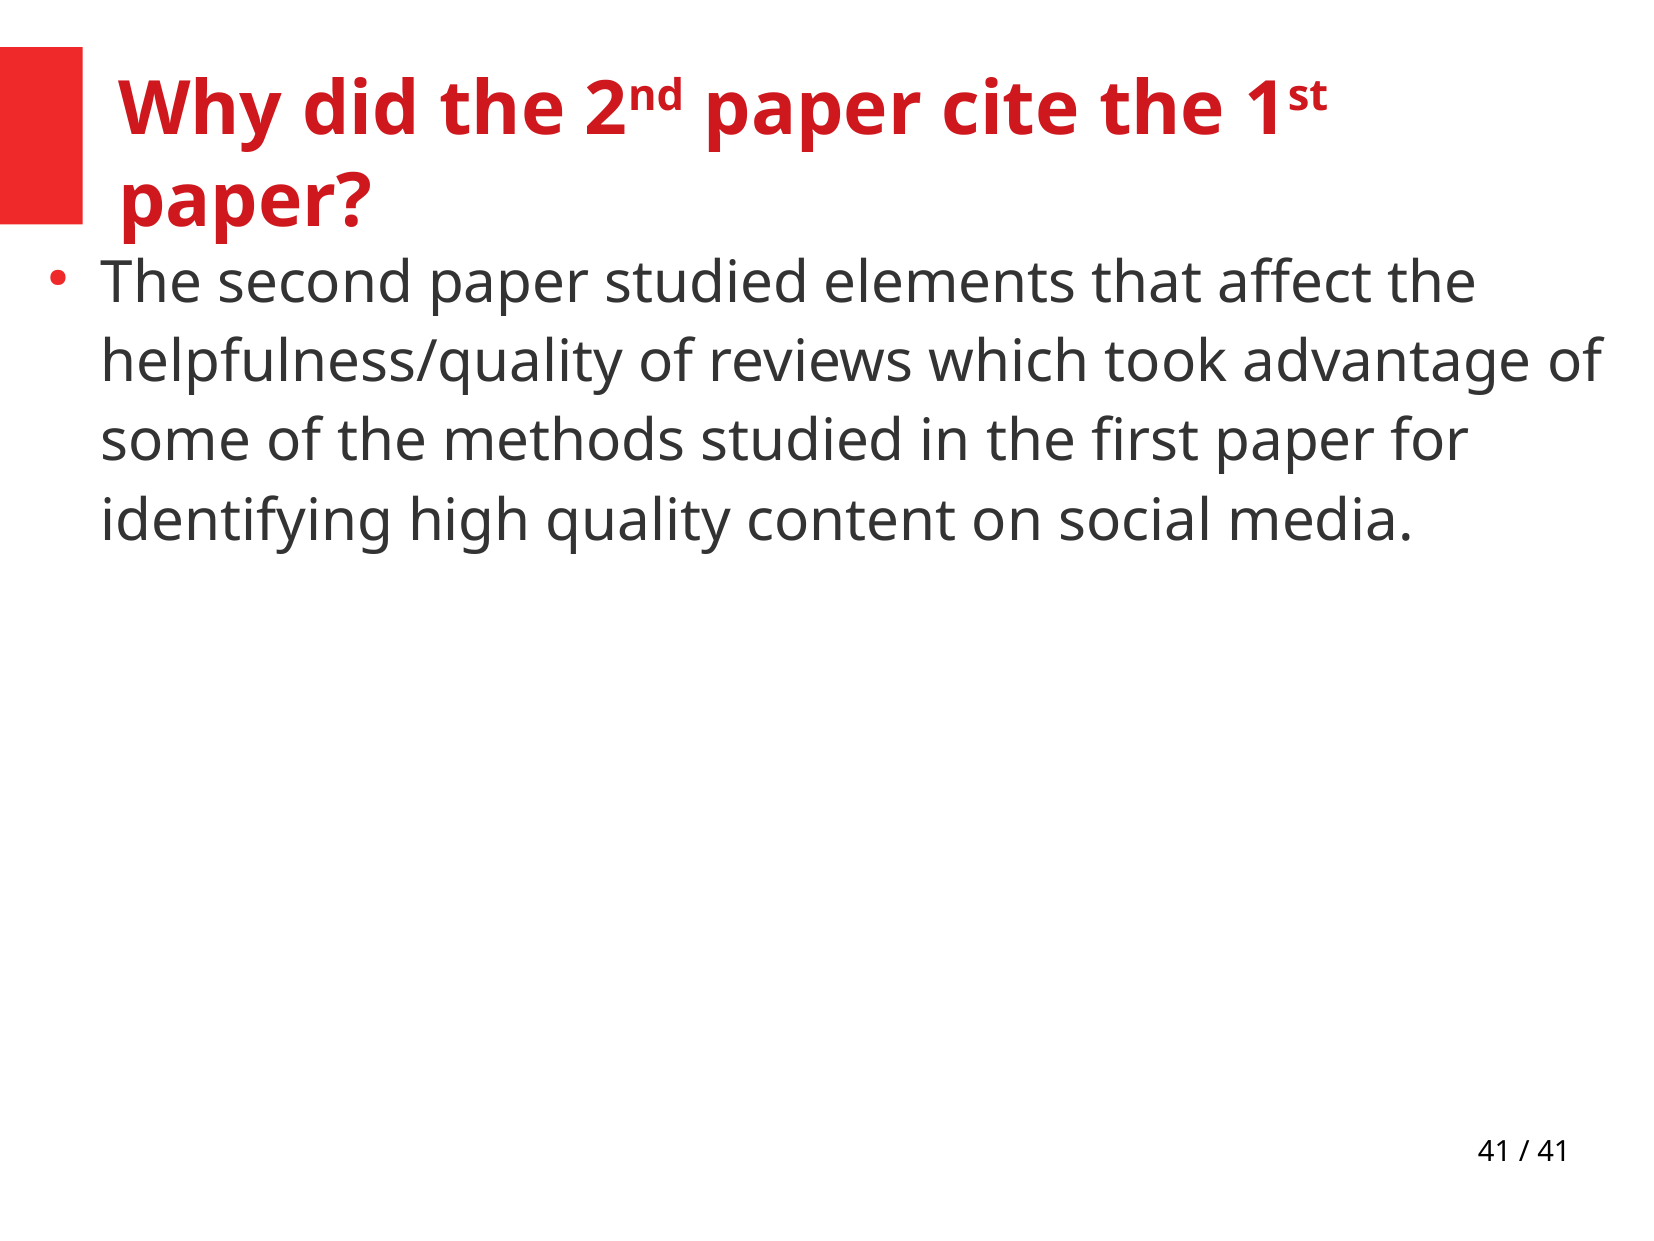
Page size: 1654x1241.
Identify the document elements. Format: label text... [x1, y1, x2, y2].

title Why did the 2nd paper cite the 1st paper? [118, 49, 1571, 240]
list The second paper studied elements that affect the helpfulness/quality of reviews which took advantage of some of the methods studied in the first paper for identifying high quality content on social media. [30, 240, 1621, 1074]
